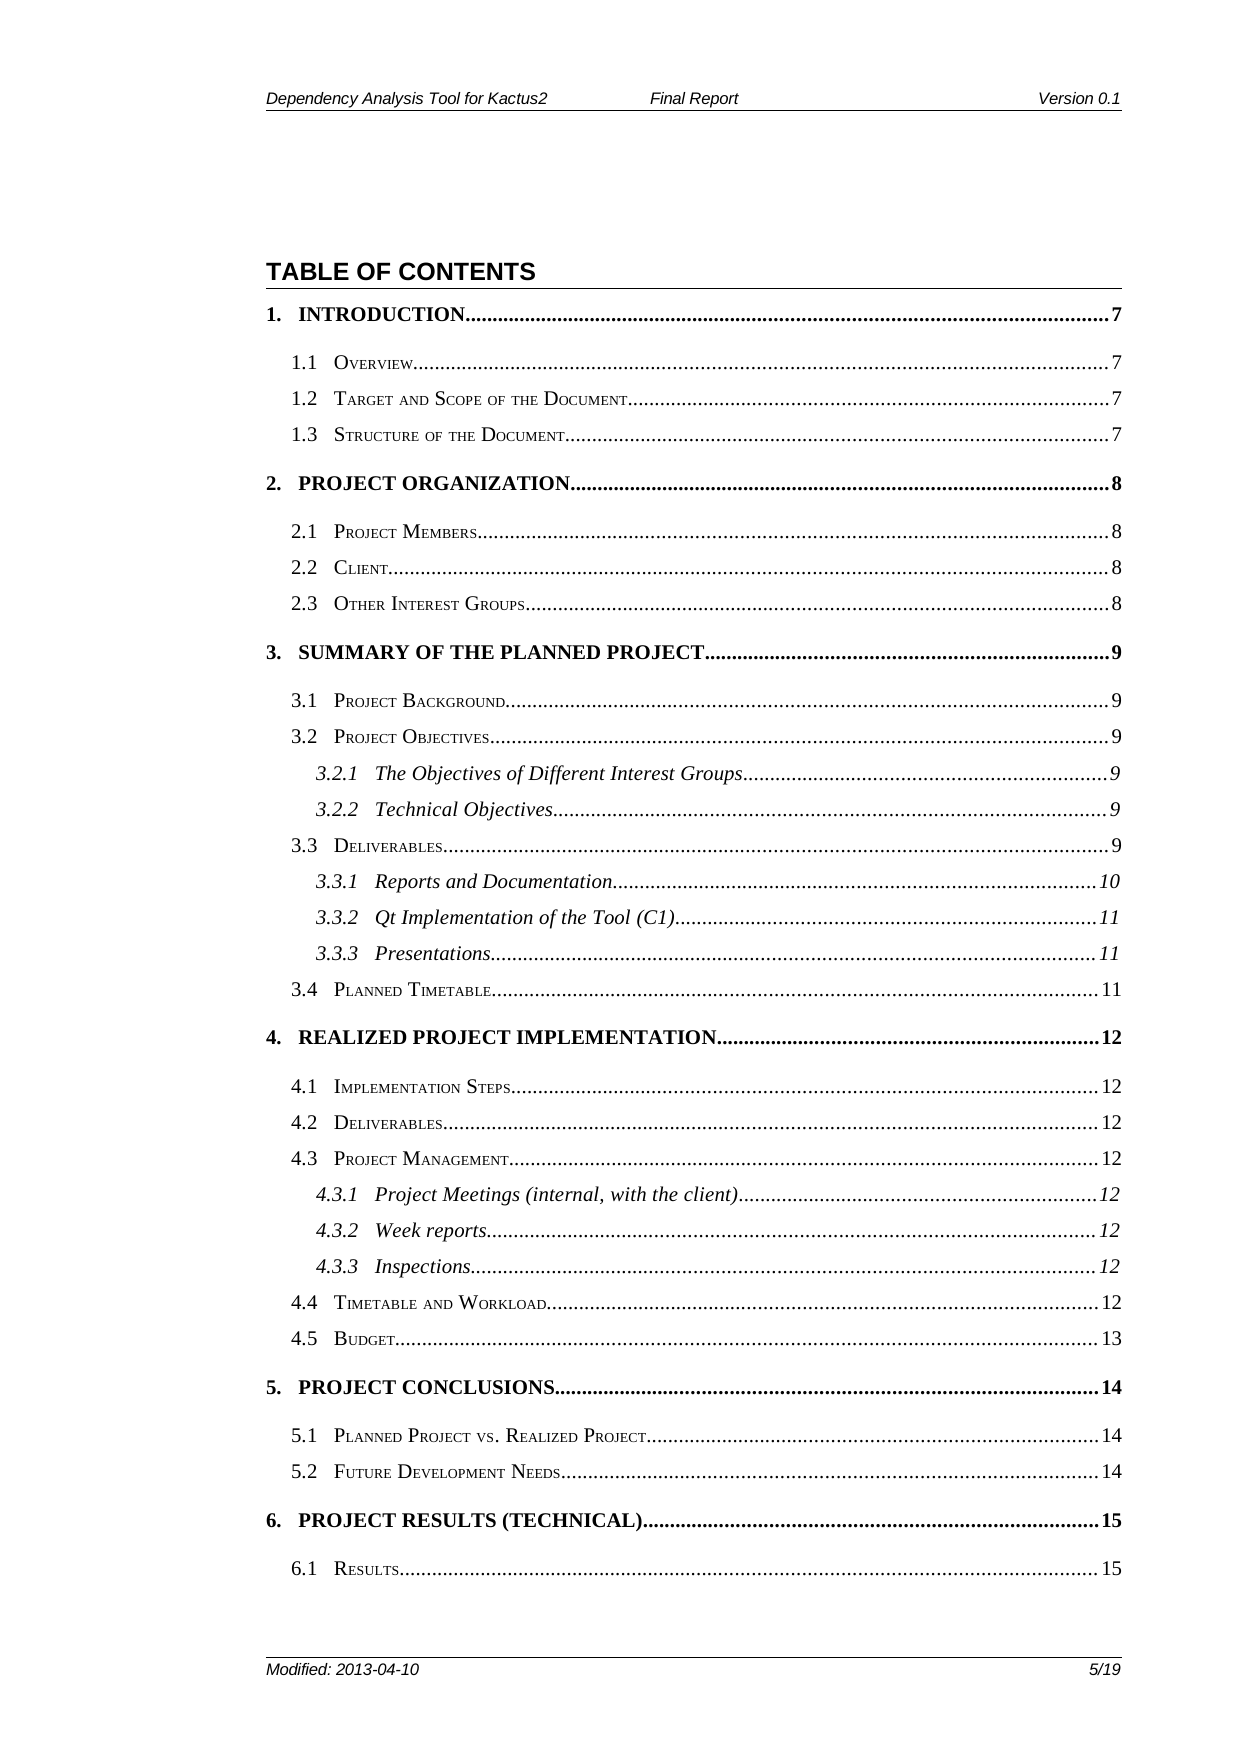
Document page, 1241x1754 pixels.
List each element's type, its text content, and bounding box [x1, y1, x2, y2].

text 2.2 Client 8 [291, 555, 1122, 579]
text 4.3.2 Week reports 12 [316, 1218, 1122, 1242]
text 3.3.1 Reports and Documentation 10 [316, 868, 1122, 893]
text 3.2 Project Objectives 9 [291, 724, 1122, 748]
text 5. Project Conclusions 14 [266, 1374, 1122, 1399]
text 3.1 Project Background 9 [291, 688, 1122, 712]
text 1.1 Overview 7 [291, 350, 1122, 374]
text 4.3.3 Inspections 12 [316, 1254, 1122, 1278]
text 5.2 Future Development Needs 14 [291, 1459, 1122, 1483]
text 6.1 Results 15 [291, 1556, 1122, 1580]
text 3.3 Deliverables 9 [291, 832, 1122, 857]
text 4.3 Project Management 12 [291, 1146, 1122, 1170]
text 4.4 Timetable and Workload 12 [291, 1290, 1122, 1314]
text 4.2 Deliverables 12 [291, 1110, 1122, 1134]
text 3.3.2 Qt Implementation of the Tool (C1) 11 [316, 904, 1122, 929]
text 4.3.1 Project Meetings (internal, with the client) 12 [316, 1182, 1122, 1206]
text 3.2.1 The Objectives of Different Interest Groups 9 [316, 760, 1122, 784]
text 2.3 Other Interest Groups 8 [291, 591, 1122, 615]
text 3.4 Planned Timetable 11 [291, 977, 1122, 1001]
text 4. Realized project implementation 12 [266, 1025, 1122, 1049]
text 6. Project Results (Technical) 15 [266, 1508, 1122, 1532]
text 3.2.2 Technical Objectives 9 [316, 796, 1122, 821]
text 2. Project Organization 8 [266, 471, 1122, 495]
text 4.5 Budget 13 [291, 1326, 1122, 1350]
text 2.1 Project Members 8 [291, 519, 1122, 543]
text 3.3.3 Presentations 11 [316, 941, 1122, 965]
text 5.1 Planned Project vs. Realized Project 14 [291, 1423, 1122, 1447]
text 4.1 Implementation Steps 12 [291, 1074, 1122, 1098]
text 3. Summary of the planned project 9 [266, 640, 1122, 664]
text 1. Introduction 7 [266, 301, 1122, 326]
list Table of Contents [266, 257, 1122, 288]
text 1.2 Target and Scope of the Document 7 [291, 386, 1122, 410]
text 1.3 Structure of the Document 7 [291, 422, 1122, 446]
